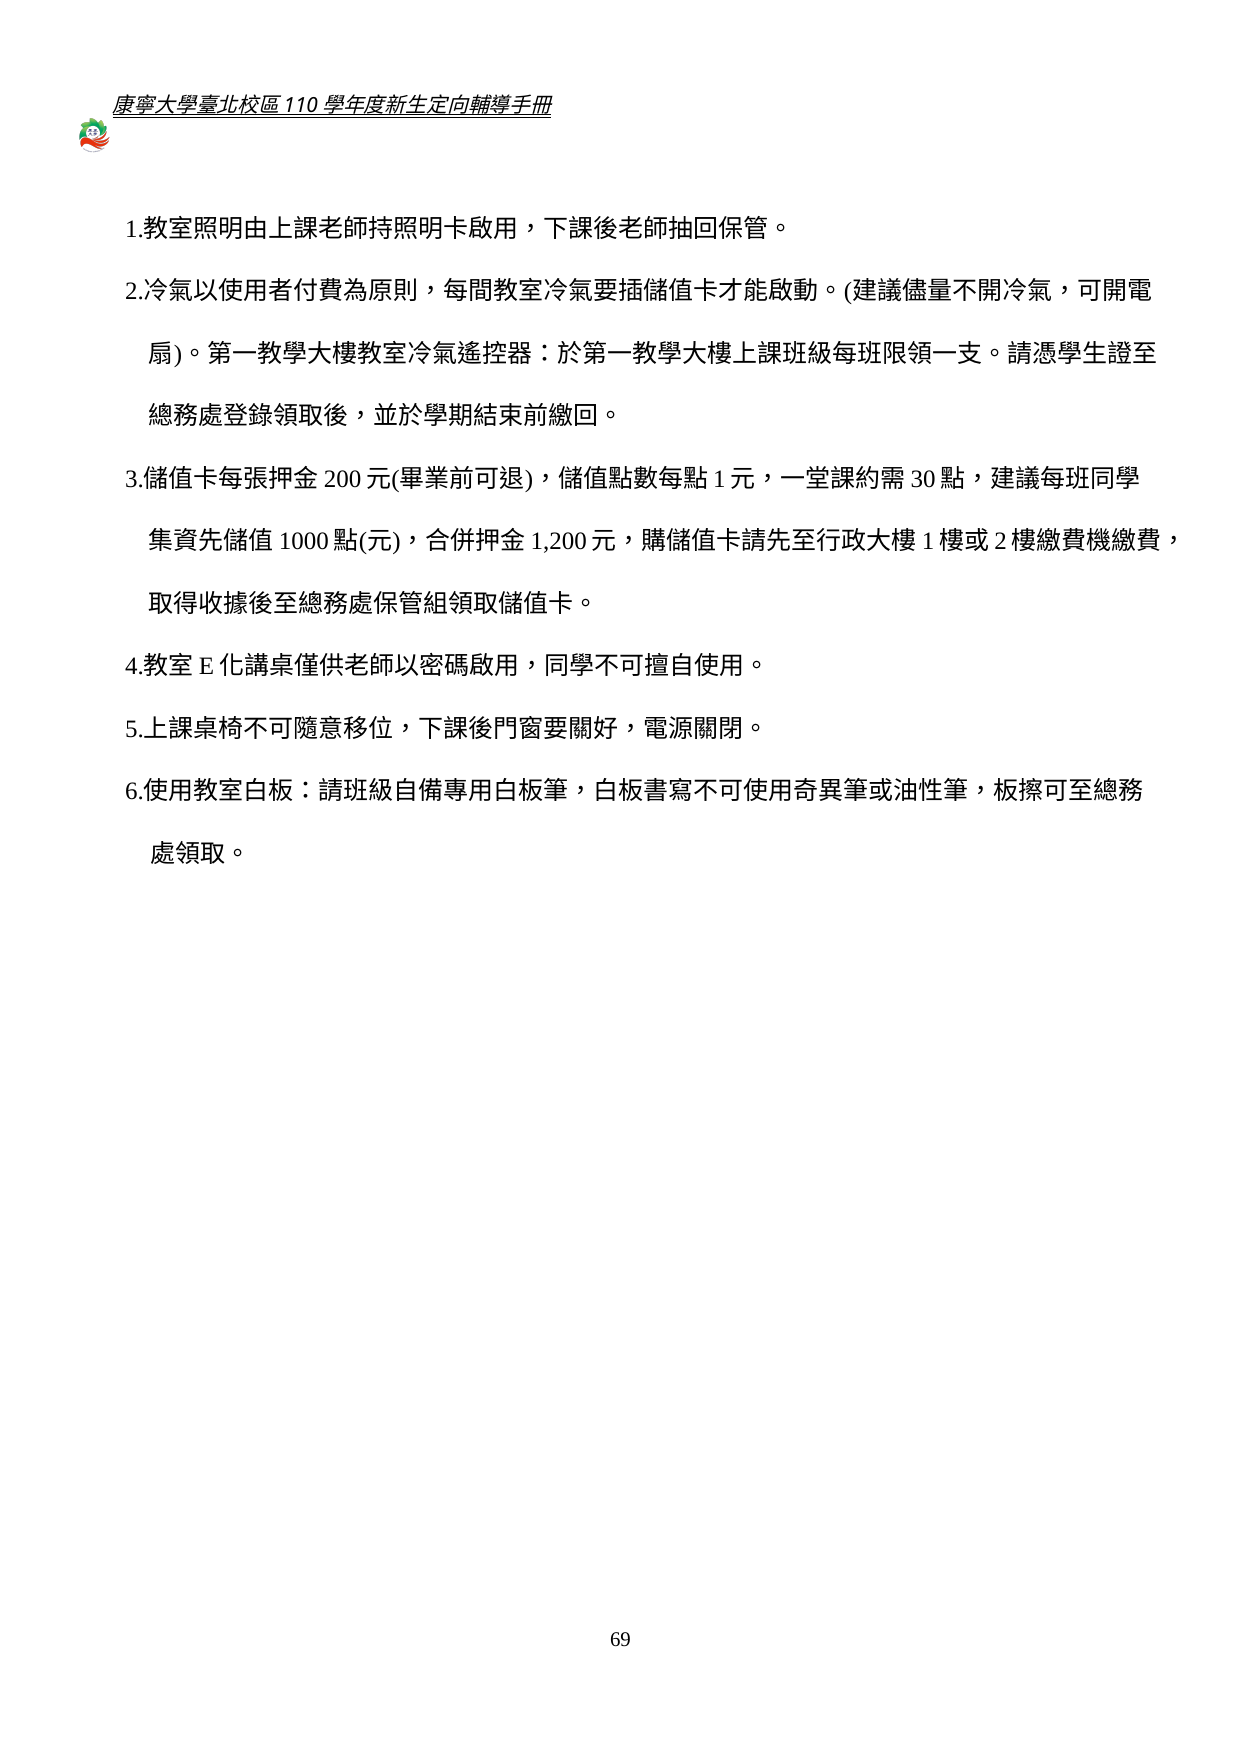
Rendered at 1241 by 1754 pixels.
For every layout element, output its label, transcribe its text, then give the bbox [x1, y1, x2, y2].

text 3.儲值卡每張押金200元(畢業前可退)，儲值點數每點1元，一堂課約需30點，建議每班同學集資先儲值1000點(元)，合併押金1,200元，購儲值卡請先至行政大樓1樓或2樓繳費機繳費，取得收據後至總務處保管組領取儲值卡。 [125, 435, 1165, 622]
text 5.上課桌椅不可隨意移位，下課後門窗要關好，電源關閉。 [75, 685, 1165, 747]
text 1.教室照明由上課老師持照明卡啟用，下課後老師抽回保管。 [75, 185, 1165, 247]
text 6.使用教室白板：請班級自備專用白板筆，白板書寫不可使用奇異筆或油性筆，板擦可至總務 [125, 747, 1165, 810]
text 4.教室E化講桌僅供老師以密碼啟用，同學不可擅自使用。 [75, 622, 1165, 685]
text 2.冷氣以使用者付費為原則，每間教室冷氣要插儲值卡才能啟動。(建議儘量不開冷氣，可開電扇)。第一教學大樓教室冷氣遙控器：於第一教學大樓上課班級每班限領一支。請憑學生證至總務處登錄領取後，並於學期結束前繳回。 [125, 247, 1165, 435]
text 處領取。 [150, 810, 1165, 872]
